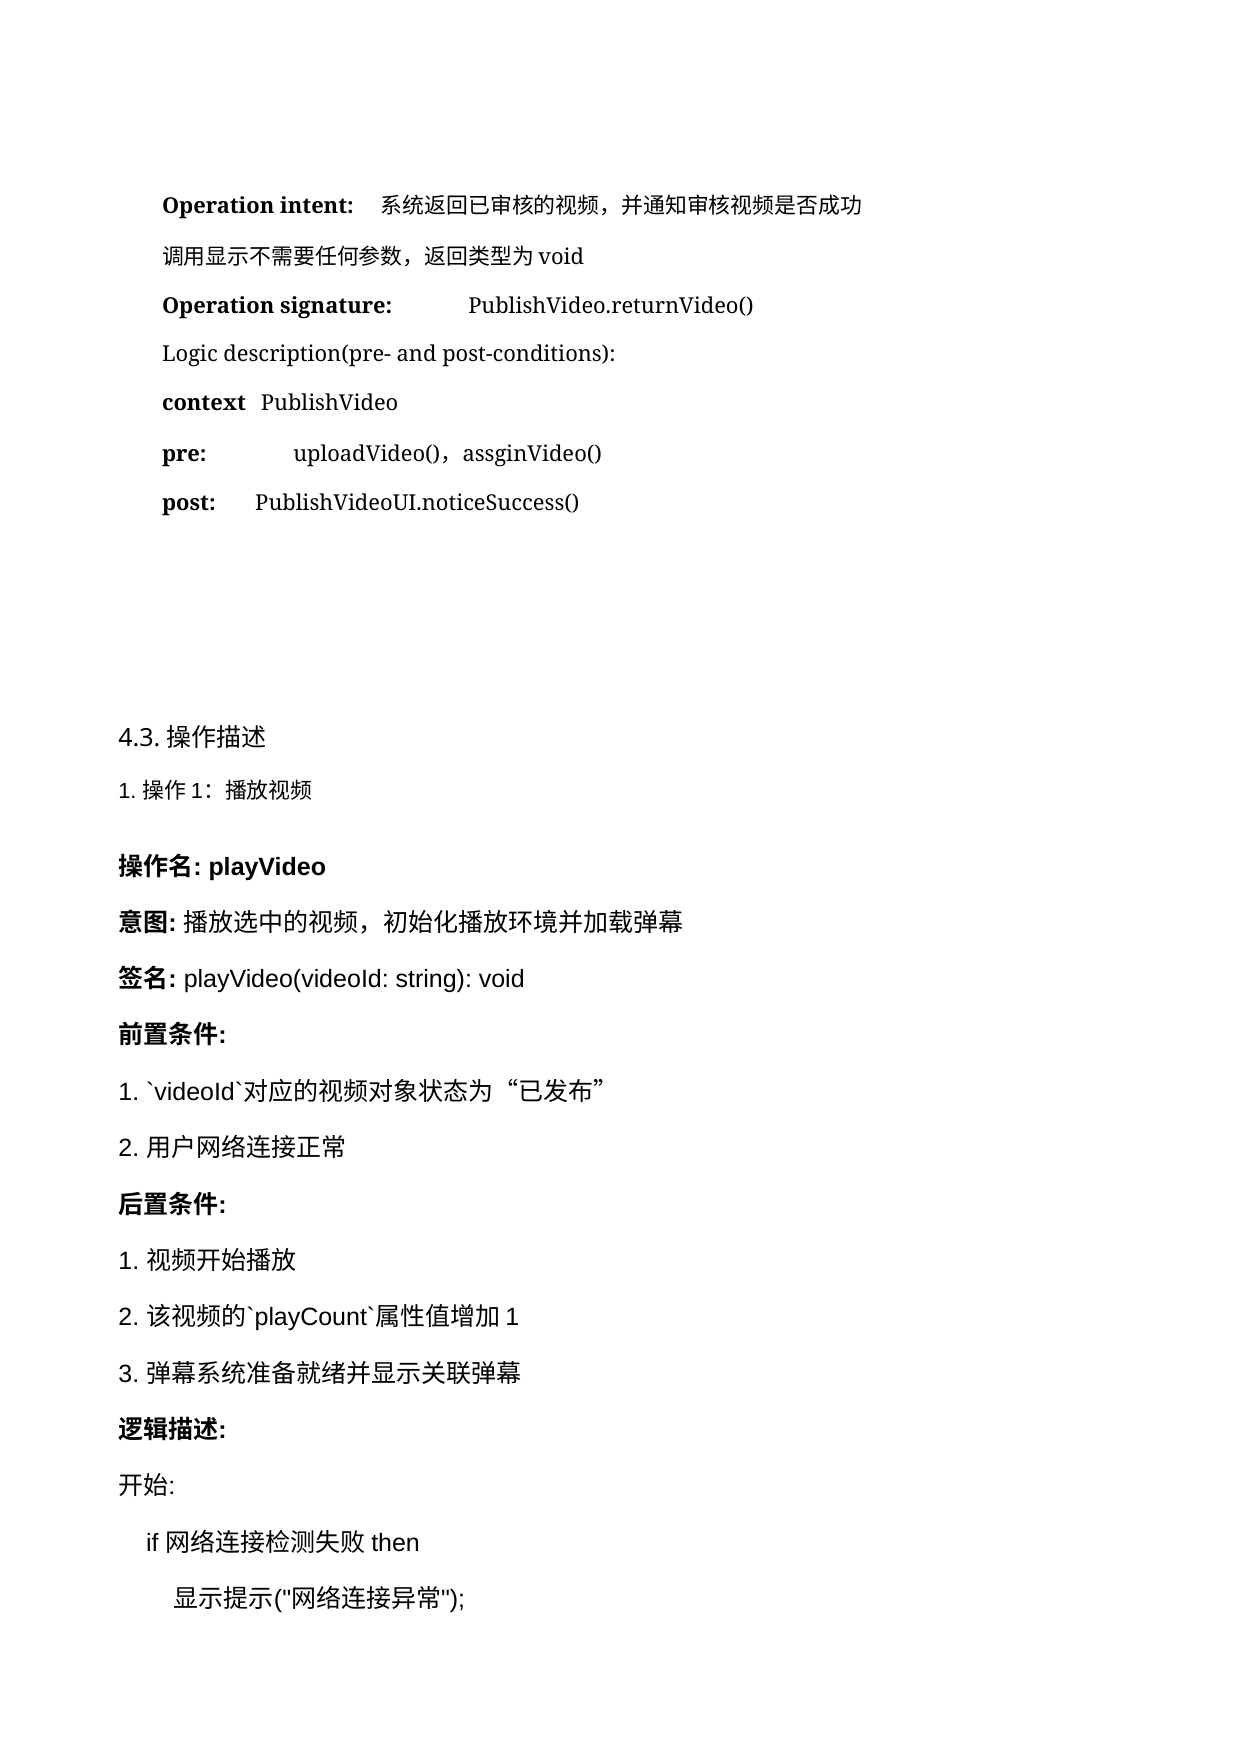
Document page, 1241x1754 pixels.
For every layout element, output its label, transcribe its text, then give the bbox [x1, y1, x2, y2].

text 2. 用户网络连接正常 [118, 1128, 1122, 1164]
text 前置条件: [118, 1015, 1122, 1051]
subtitle 操作描述 [118, 718, 1122, 754]
text Operation intent: 系统返回已审核的视频，并通知审核视频是否成功 [118, 188, 1122, 219]
subtitle 操作1：播放视频 [118, 773, 1122, 804]
text 1. `videoId`对应的视频对象状态为“已发布” [118, 1071, 1122, 1108]
text 逻辑描述: [118, 1409, 1122, 1446]
text post: PublishVideoUI.noticeSuccess() [118, 487, 1122, 516]
text 签名: playVideo(videoId: string): void [118, 959, 1122, 995]
text 1. 视频开始播放 [118, 1240, 1122, 1277]
text Logic description(pre- and post-conditions): [118, 338, 1122, 368]
text Operation signature: PublishVideo.returnVideo() [118, 290, 1122, 319]
text if 网络连接检测失败 then [118, 1522, 1122, 1558]
text 2. 该视频的`playCount`属性值增加1 [118, 1297, 1122, 1333]
text pre: uploadVideo()，assginVideo() [118, 436, 1122, 467]
text 意图: 播放选中的视频，初始化播放环境并加载弹幕 [118, 902, 1122, 938]
text 显示提示("网络连接异常"); [118, 1578, 1122, 1615]
text 操作名: playVideo [118, 846, 1122, 882]
text 后置条件: [118, 1184, 1122, 1220]
text context PublishVideo [118, 387, 1122, 417]
text 3. 弹幕系统准备就绪并显示关联弹幕 [118, 1353, 1122, 1389]
text 开始: [118, 1466, 1122, 1502]
text 调用显示不需要任何参数，返回类型为void [118, 239, 1122, 270]
